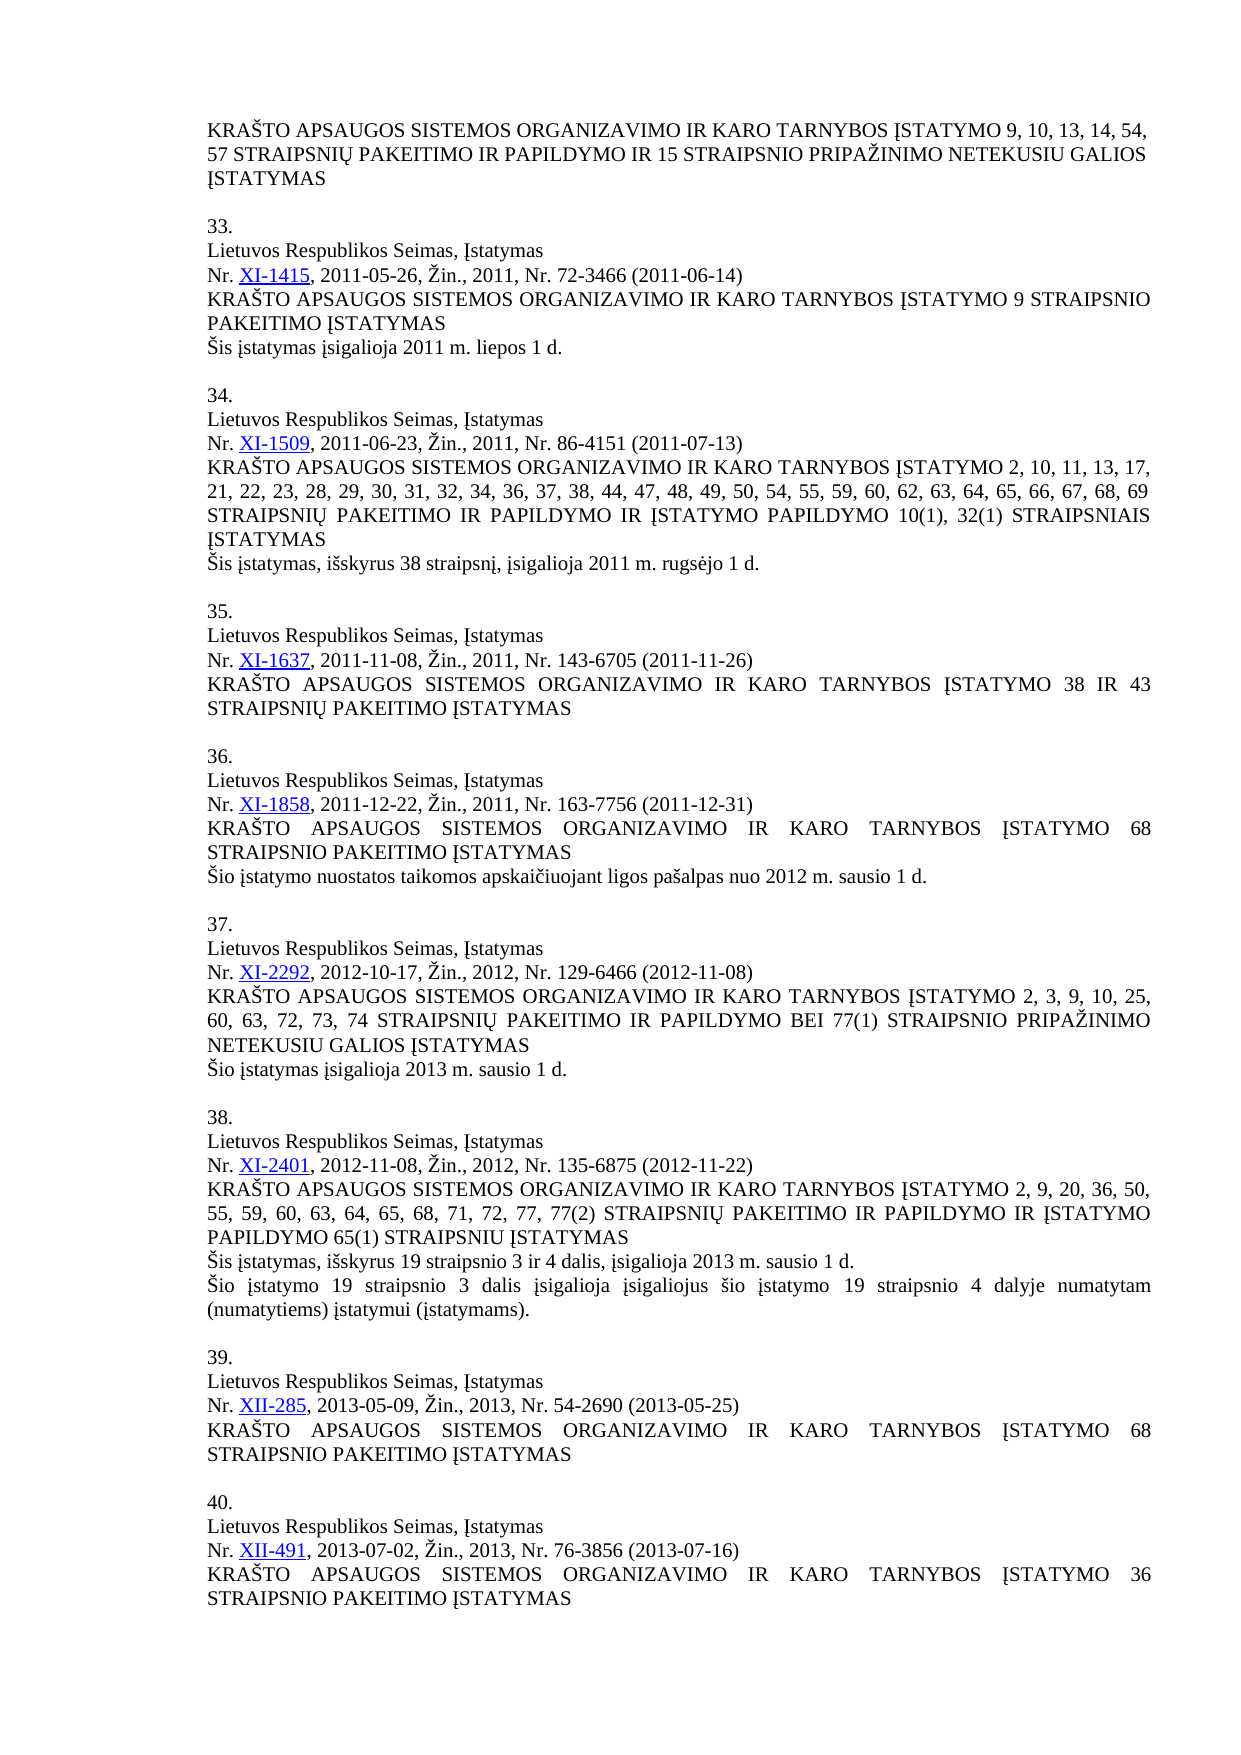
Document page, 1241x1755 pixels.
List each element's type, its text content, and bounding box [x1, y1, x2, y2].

text 40. [207, 1490, 1152, 1514]
text KRAŠTO APSAUGOS SISTEMOS ORGANIZAVIMO IR KARO TARNYBOS ĮSTATYMO 2, 3, 9, 10, 25, 60, 63, 72, 73, 74 STRAIPSNIŲ PAKEITIMO IR PAPILDYMO BEI 77(1) STRAIPSNIO PRIPAŽINIMO NETEKUSIU GALIOS ĮSTATYMAS [207, 984, 1152, 1057]
text Šis įstatymas, išskyrus 19 straipsnio 3 ir 4 dalis, įsigalioja 2013 m. sausio 1 d. [207, 1249, 1152, 1273]
text Nr. XII-491, 2013-07-02, Žin., 2013, Nr. 76-3856 (2013-07-16) [207, 1538, 1152, 1562]
text 35. [207, 599, 1152, 623]
text Nr. XI-1637, 2011-11-08, Žin., 2011, Nr. 143-6705 (2011-11-26) [207, 647, 1152, 672]
text Nr. XI-1509, 2011-06-23, Žin., 2011, Nr. 86-4151 (2011-07-13) [207, 431, 1152, 455]
text Lietuvos Respublikos Seimas, Įstatymas [207, 1369, 1152, 1393]
text Lietuvos Respublikos Seimas, Įstatymas [207, 768, 1152, 792]
text Lietuvos Respublikos Seimas, Įstatymas [207, 1129, 1152, 1153]
text 34. [207, 383, 1152, 407]
text Lietuvos Respublikos Seimas, Įstatymas [207, 1514, 1152, 1538]
text Šis įstatymas įsigalioja 2011 m. liepos 1 d. [207, 335, 1152, 359]
text KRAŠTO APSAUGOS SISTEMOS ORGANIZAVIMO IR KARO TARNYBOS ĮSTATYMO 2, 10, 11, 13, 17, 21, 22, 23, 28, 29, 30, 31, 32, 34, 36, 37, 38, 44, 47, 48, 49, 50, 54, 55, 59, 60, 62, 63, 64, 65, 66, 67, 68, 69 STRAIPSNIŲ PAKEITIMO IR PAPILDYMO IR ĮSTATYMO PAPILDYMO 10(1), 32(1) STRAIPSNIAIS ĮSTATYMAS [207, 455, 1152, 551]
text KRAŠTO APSAUGOS SISTEMOS ORGANIZAVIMO IR KARO TARNYBOS ĮSTATYMO 9, 10, 13, 14, 54, 57 STRAIPSNIŲ PAKEITIMO IR PAPILDYMO IR 15 STRAIPSNIO PRIPAŽINIMO NETEKUSIU GALIOS ĮSTATYMAS [207, 118, 1152, 190]
text Nr. XI-2292, 2012-10-17, Žin., 2012, Nr. 129-6466 (2012-11-08) [207, 960, 1152, 984]
text 39. [207, 1345, 1152, 1369]
text Lietuvos Respublikos Seimas, Įstatymas [207, 936, 1152, 960]
text Nr. XII-285, 2013-05-09, Žin., 2013, Nr. 54-2690 (2013-05-25) [207, 1393, 1152, 1417]
text Šio įstatymo nuostatos taikomos apskaičiuojant ligos pašalpas nuo 2012 m. sausio 1 d. [207, 864, 1152, 888]
text Lietuvos Respublikos Seimas, Įstatymas [207, 238, 1152, 262]
text KRAŠTO APSAUGOS SISTEMOS ORGANIZAVIMO IR KARO TARNYBOS ĮSTATYMO 36 STRAIPSNIO PAKEITIMO ĮSTATYMAS [207, 1562, 1152, 1610]
text Nr. XI-1415, 2011-05-26, Žin., 2011, Nr. 72-3466 (2011-06-14) [207, 262, 1152, 287]
text KRAŠTO APSAUGOS SISTEMOS ORGANIZAVIMO IR KARO TARNYBOS ĮSTATYMO 9 STRAIPSNIO PAKEITIMO ĮSTATYMAS [207, 287, 1152, 335]
text Lietuvos Respublikos Seimas, Įstatymas [207, 407, 1152, 431]
text KRAŠTO APSAUGOS SISTEMOS ORGANIZAVIMO IR KARO TARNYBOS ĮSTATYMO 2, 9, 20, 36, 50, 55, 59, 60, 63, 64, 65, 68, 71, 72, 77, 77(2) STRAIPSNIŲ PAKEITIMO IR PAPILDYMO IR ĮSTATYMO PAPILDYMO 65(1) STRAIPSNIU ĮSTATYMAS [207, 1177, 1152, 1249]
text Nr. XI-2401, 2012-11-08, Žin., 2012, Nr. 135-6875 (2012-11-22) [207, 1153, 1152, 1177]
text KRAŠTO APSAUGOS SISTEMOS ORGANIZAVIMO IR KARO TARNYBOS ĮSTATYMO 68 STRAIPSNIO PAKEITIMO ĮSTATYMAS [207, 816, 1152, 864]
text Šis įstatymas, išskyrus 38 straipsnį, įsigalioja 2011 m. rugsėjo 1 d. [207, 551, 1152, 575]
text 36. [207, 744, 1152, 768]
text Lietuvos Respublikos Seimas, Įstatymas [207, 623, 1152, 647]
text Šio įstatymas įsigalioja 2013 m. sausio 1 d. [207, 1057, 1152, 1081]
text Nr. XI-1858, 2011-12-22, Žin., 2011, Nr. 163-7756 (2011-12-31) [207, 792, 1152, 816]
text Šio įstatymo 19 straipsnio 3 dalis įsigalioja įsigaliojus šio įstatymo 19 straipsnio 4 dalyje numatytam (numatytiems) įstatymui (įstatymams). [207, 1273, 1152, 1321]
text KRAŠTO APSAUGOS SISTEMOS ORGANIZAVIMO IR KARO TARNYBOS ĮSTATYMO 68 STRAIPSNIO PAKEITIMO ĮSTATYMAS [207, 1417, 1152, 1466]
text 38. [207, 1105, 1152, 1129]
text KRAŠTO APSAUGOS SISTEMOS ORGANIZAVIMO IR KARO TARNYBOS ĮSTATYMO 38 IR 43 STRAIPSNIŲ PAKEITIMO ĮSTATYMAS [207, 672, 1152, 720]
text 33. [207, 214, 1152, 238]
text 37. [207, 912, 1152, 936]
